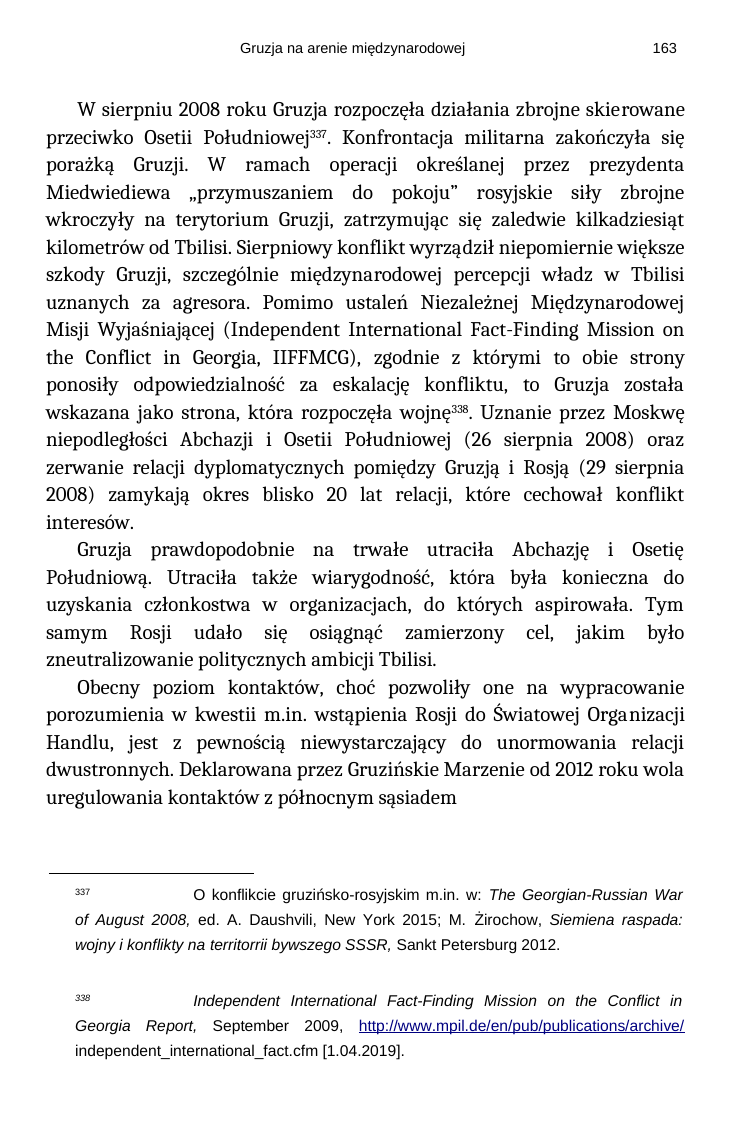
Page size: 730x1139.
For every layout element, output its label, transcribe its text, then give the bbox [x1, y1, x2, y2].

text 337 O konflikcie gruzińsko-rosyjskim m.in. w: The Georgian-Russian War of August 2008, ed. A. Daushvili, New York 2015; M. Żirochow, Siemiena raspada: wojny i konflikty na territorrii bywszego SSSR, Sankt Petersburg 2012. [75, 885, 684, 953]
text W sierpniu 2008 roku Gruzja rozpoczęła działania zbrojne skie­rowane przeciwko Osetii Południowej337. Konfrontacja militarna zakończyła się porażką Gruzji. W ramach operacji określanej przez prezydenta Miedwiediewa „przymuszaniem do pokoju” rosyjskie siły zbrojne wkroczyły na terytorium Gruzji, zatrzymując się zaledwie kilkadziesiąt kilometrów od Tbilisi. Sierpniowy konflikt wyrzą­dził niepomiernie większe szkody Gruzji, szczególnie międzyna­rodowej percepcji władz w Tbilisi uznanych za agresora. Pomimo ustaleń Niezależnej Międzynarodowej Misji Wyjaśniającej (Indepen­dent International Fact-Finding Mission on the Conflict in Georgia, IIFFMCG), zgodnie z którymi to obie strony ponosiły odpowiedzial­ność za eskalację konfliktu, to Gruzja została wskazana jako strona, która rozpoczęła wojnę338. Uznanie przez Moskwę niepodległości Abchazji i Osetii Południowej (26 sierpnia 2008) oraz zerwanie relacji dyplomatycznych pomiędzy Gruzją i Rosją (29 sierpnia 2008) zamy­kają okres blisko 20 lat relacji, które cechował konflikt interesów. [46, 98, 685, 534]
text 163 [652, 40, 682, 57]
text Obecny poziom kontaktów, choć pozwoliły one na wypracowanie porozumienia w kwestii m.in. wstąpienia Rosji do Światowej Orga­nizacji Handlu, jest z pewnością niewystarczający do unormowania relacji dwustronnych. Deklarowana przez Gruzińskie Marzenie od 2012 roku wola uregulowania kontaktów z północnym sąsiadem [46, 675, 685, 809]
text Gruzja na arenie międzynarodowej [240, 40, 489, 57]
text 338 Independent International Fact-Finding Mission on the Conflict in Georgia Re­port, September 2009, http://www.mpil.de/en/pub/publications/archive/ independent_international_fact.cfm [1.04.2019]. [75, 991, 684, 1059]
text Gruzja prawdopodobnie na trwałe utraciła Abchazję i Osetię Południową. Utraciła także wiarygodność, która była konieczna do uzyskania członkostwa w organizacjach, do których aspirowała. Tym samym Rosji udało się osiągnąć zamierzony cel, jakim było zneutralizowanie politycznych ambicji Tbilisi. [46, 538, 685, 672]
